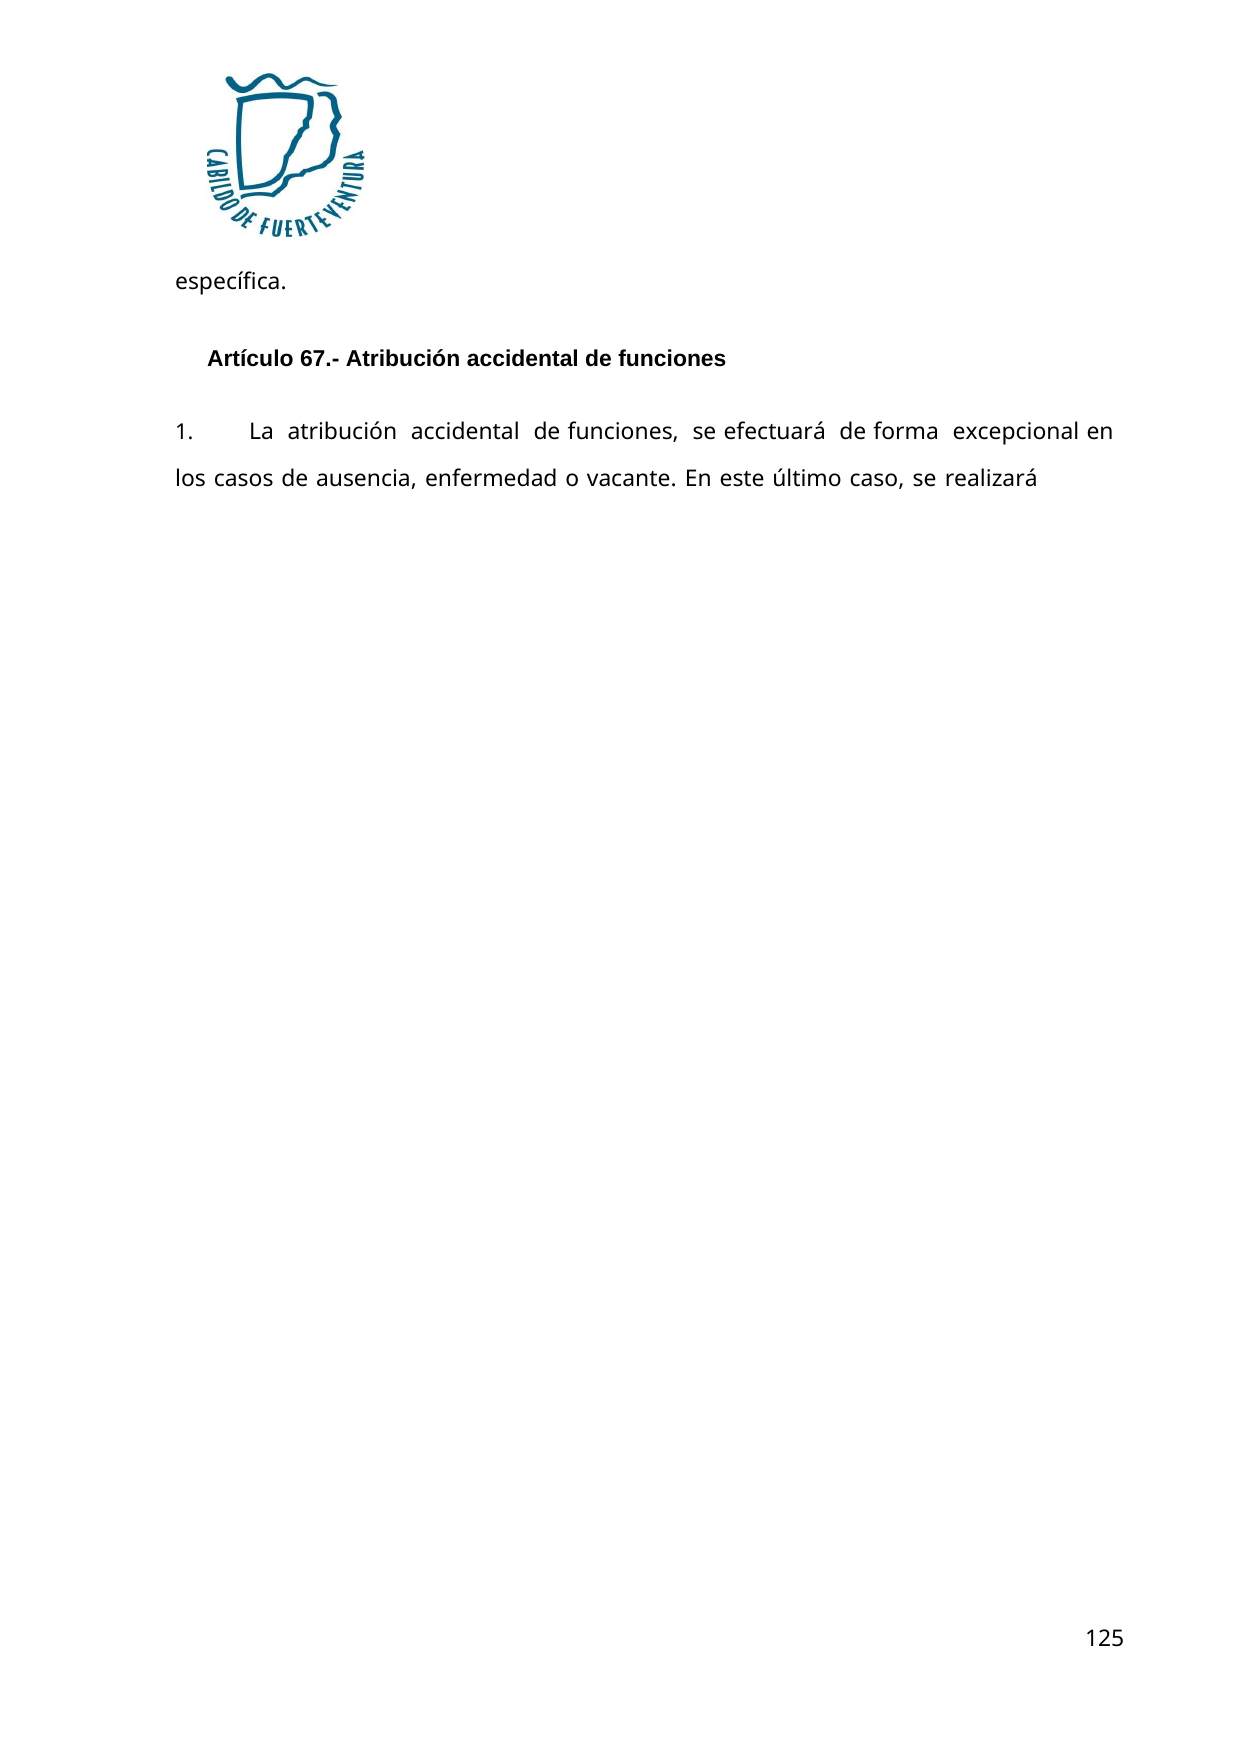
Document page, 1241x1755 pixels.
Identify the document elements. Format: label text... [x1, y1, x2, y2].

subtitle Artículo 67.- Atribución accidental de funciones [207, 345, 1134, 372]
list específica. [175, 265, 1134, 296]
list La atribución accidental de funciones, se efectuará de forma excepcional en los casos de ausencia, enfermedad o vacante. En este último caso, se realizará [175, 415, 1114, 493]
